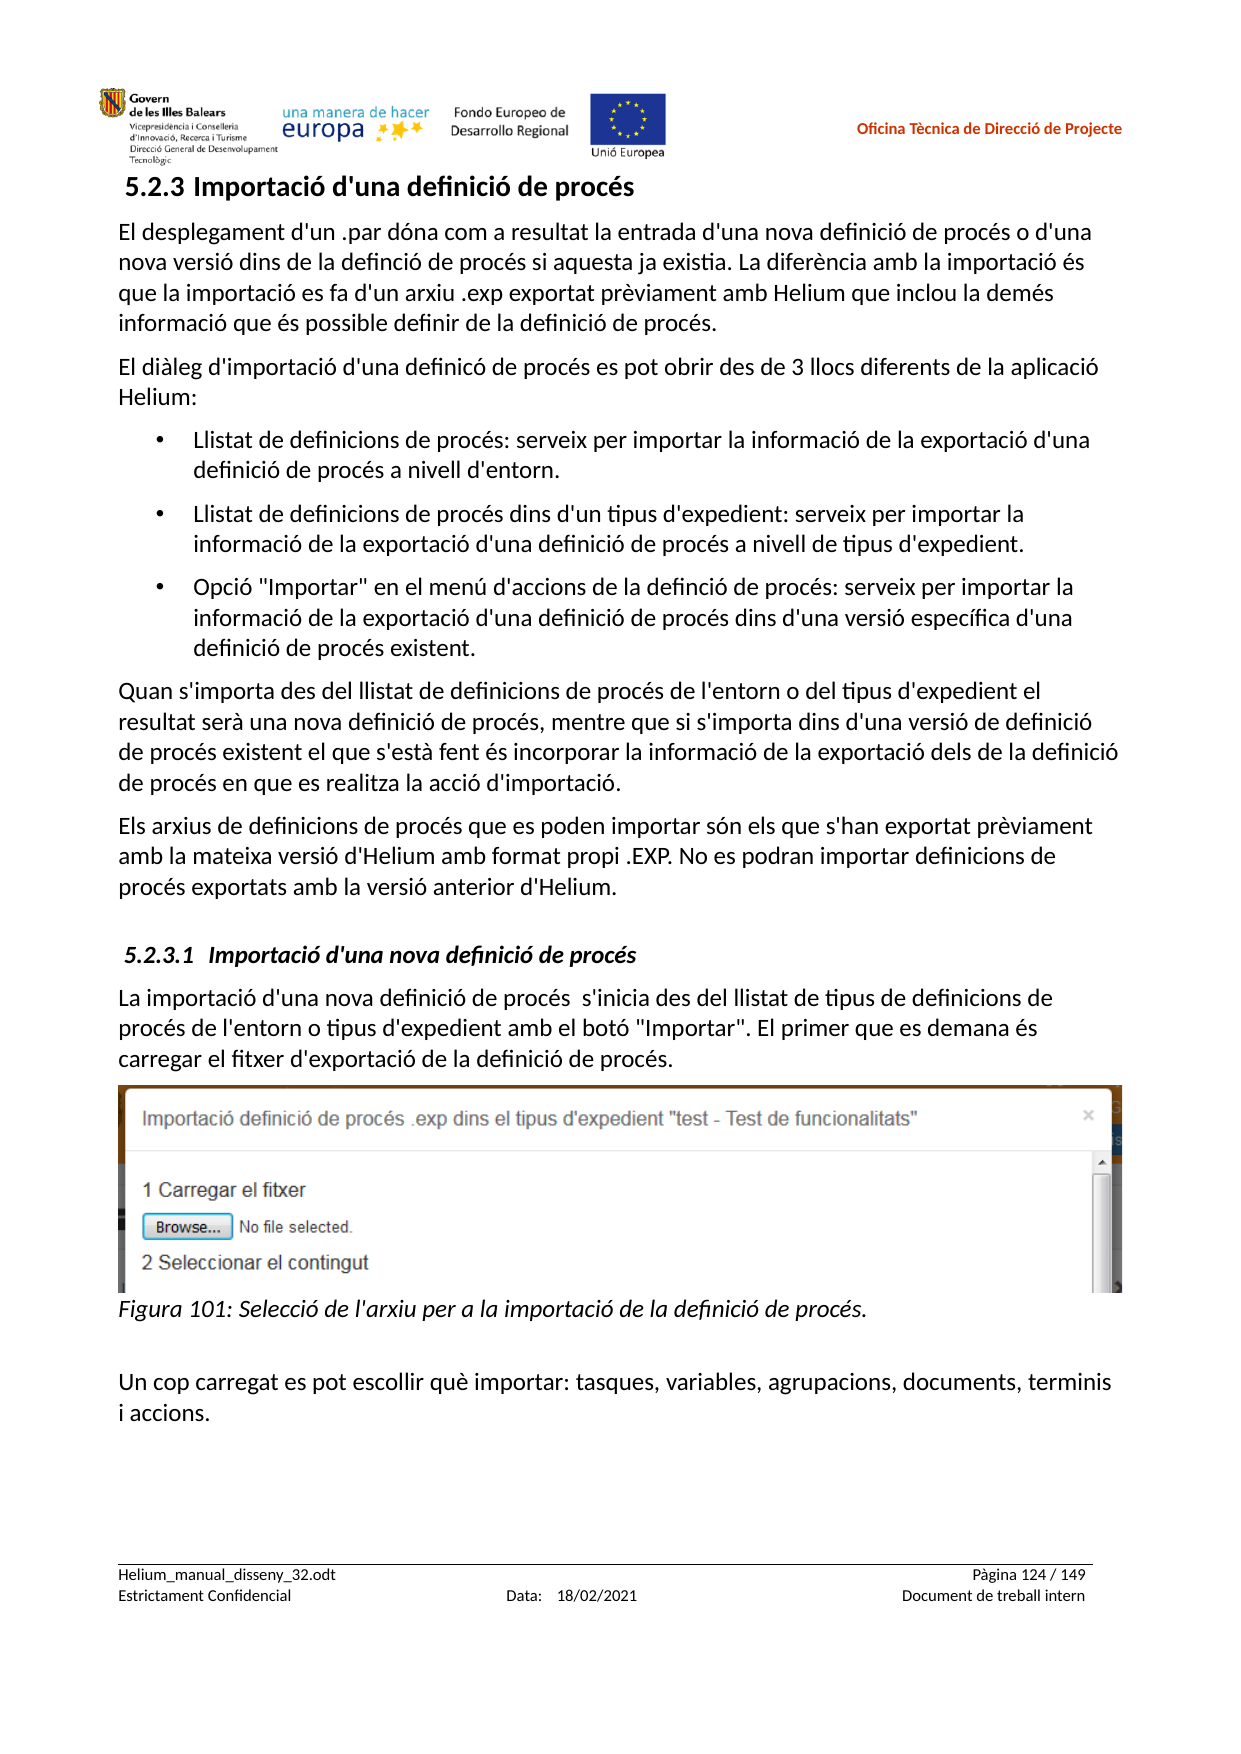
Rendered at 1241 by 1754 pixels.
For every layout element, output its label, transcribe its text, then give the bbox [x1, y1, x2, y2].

subtitle Importació d'una definició de procés [118, 168, 1122, 203]
text Quan s'importa des del llistat de definicions de procés de l'entorn o del tipus d'expedient el resultat serà una nova definició de procés, mentre que si s'importa dins d'una versió de definició de procés existent el que s'està fent és incorporar la informació de la exportació dels de la definició de procés en que es realitza la acció d'importació. [118, 675, 1122, 797]
text El diàleg d'importació d'una definicó de procés es pot obrir des de 3 llocs diferents de la aplicació Helium: [118, 351, 1122, 412]
picture [118, 1085, 1123, 1293]
list Llistat de definicions de procés dins d'un tipus d'expedient: serveix per importar la informació de la exportació d'una definició de procés a nivell de tipus d'expedient. [156, 498, 1122, 559]
text Figura 101: Selecció de l'arxiu per a la importació de la definició de procés. [118, 1293, 1122, 1323]
text Un cop carregat es pot escollir què importar: tasques, variables, agrupacions, documents, terminis i accions. [118, 1366, 1122, 1427]
text La importació d'una nova definició de procés s'inicia des del llistat de tipus de definicions de procés de l'entorn o tipus d'expedient amb el botó "Importar". El primer que es demana és carregar el fitxer d'exportació de la definició de procés. [118, 982, 1122, 1073]
text Els arxius de definicions de procés que es poden importar són els que s'han exportat prèviament amb la mateixa versió d'Helium amb format propi .EXP. No es podran importar definicions de procés exportats amb la versió anterior d'Helium. [118, 810, 1122, 901]
subtitle Importació d'una nova definició de procés [118, 939, 1122, 969]
list Opció "Importar" en el menú d'accions de la definció de procés: serveix per importar la informació de la exportació d'una definició de procés dins d'una versió específica d'una definició de procés existent. [156, 571, 1122, 663]
list Llistat de definicions de procés: serveix per importar la informació de la exportació d'una definició de procés a nivell d'entorn. [156, 424, 1122, 485]
picture [99, 87, 668, 166]
text El desplegament d'un .par dóna com a resultat la entrada d'una nova definició de procés o d'una nova versió dins de la definció de procés si aquesta ja existia. La diferència amb la importació és que la importació es fa d'un arxiu .exp exportat prèviament amb Helium que inclou la demés informació que és possible definir de la definició de procés. [118, 216, 1122, 338]
